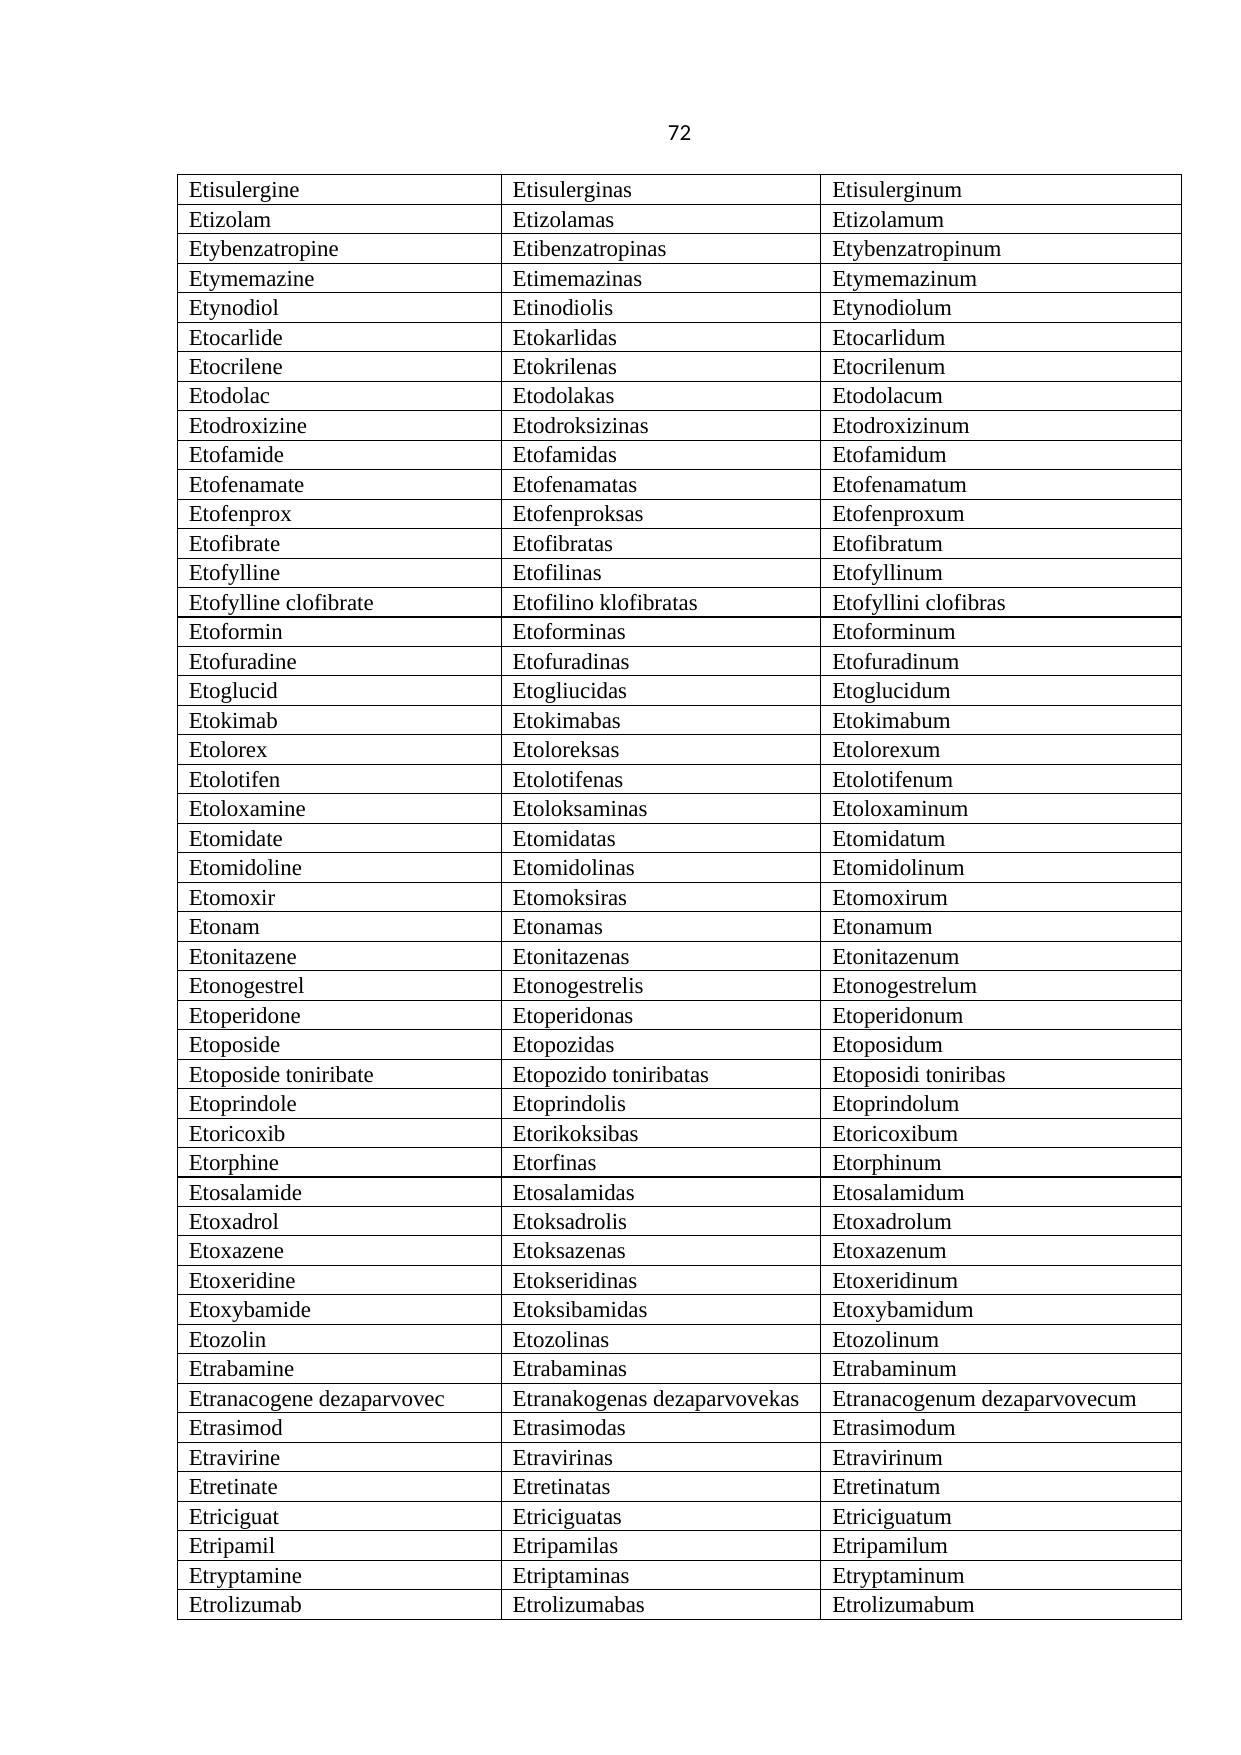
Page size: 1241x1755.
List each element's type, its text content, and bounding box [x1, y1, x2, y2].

table_cell Etomidolinum [821, 853, 1181, 882]
table_cell Etomidate [178, 824, 501, 852]
table_cell Etokimabas [502, 706, 820, 734]
table_cell Etorphine [178, 1148, 501, 1176]
table_cell Etoxadrol [178, 1207, 501, 1235]
table_cell Etybenzatropinum [821, 234, 1181, 263]
table_cell Etoxazenum [821, 1236, 1181, 1265]
table_cell Etomoxirum [821, 883, 1181, 911]
table_cell Etodolakas [502, 382, 820, 410]
table_cell Etrolizumabum [821, 1590, 1181, 1619]
table_cell Etopozido toniribatas [502, 1060, 820, 1088]
table_cell Etoprindolis [502, 1089, 820, 1117]
table_cell Etoloreksas [502, 735, 820, 764]
table_cell Etofilinas [502, 559, 820, 587]
table_cell Etomoxir [178, 883, 501, 911]
table_cell Etrolizumab [178, 1590, 501, 1619]
table_cell Etolorexum [821, 735, 1181, 764]
table_cell Etriciguatas [502, 1502, 820, 1530]
table_cell Etrasimodum [821, 1413, 1181, 1442]
table_cell Etizolamas [502, 205, 820, 233]
table_cell Etripamilas [502, 1531, 820, 1560]
table_cell Etosalamide [178, 1178, 501, 1206]
table_cell Etofyllinum [821, 559, 1181, 587]
table_cell Etomidolinas [502, 853, 820, 882]
table_cell Etoglucid [178, 676, 501, 705]
table_cell Etofylline [178, 559, 501, 587]
table_cell Etofenamatas [502, 470, 820, 498]
table_cell Etonitazenas [502, 942, 820, 970]
table_cell Etravirinum [821, 1443, 1181, 1471]
table_cell Etofuradinum [821, 647, 1181, 675]
table_cell Etoperidonas [502, 1001, 820, 1029]
table_cell Etoprindole [178, 1089, 501, 1117]
table_cell Etrabaminum [821, 1354, 1181, 1383]
table_cell Etoksazenas [502, 1236, 820, 1265]
table_cell Etriciguat [178, 1502, 501, 1530]
table_cell Etolotifen [178, 765, 501, 793]
table_cell Etofenprox [178, 500, 501, 528]
table_cell Etolotifenum [821, 765, 1181, 793]
table_cell Etoxeridinum [821, 1266, 1181, 1294]
table_cell Etranakogenas dezaparvovekas [502, 1384, 820, 1412]
table_cell Etranacogenum dezaparvovecum [821, 1384, 1181, 1412]
table_cell Etoricoxib [178, 1119, 501, 1147]
table_cell Etokimabum [821, 706, 1181, 734]
table_cell Etisulergine [178, 175, 501, 204]
table_cell Etymemazine [178, 264, 501, 292]
table_cell Etryptamine [178, 1561, 501, 1589]
table_cell Etofamidas [502, 441, 820, 469]
table_cell Etrabamine [178, 1354, 501, 1383]
table_cell Etokseridinas [502, 1266, 820, 1294]
table_cell Etrasimod [178, 1413, 501, 1442]
table_cell Etravirine [178, 1443, 501, 1471]
table_cell Etonogestrelis [502, 971, 820, 999]
table_cell Etoksibamidas [502, 1295, 820, 1324]
table_cell Etodroxizine [178, 411, 501, 439]
table_cell Etoksadrolis [502, 1207, 820, 1235]
table_cell Etofenproxum [821, 500, 1181, 528]
table_cell Etynodiol [178, 293, 501, 322]
table_cell Etorikoksibas [502, 1119, 820, 1147]
table_cell Etisulerginas [502, 175, 820, 204]
table_cell Etosalamidas [502, 1178, 820, 1206]
table_cell Etorphinum [821, 1148, 1181, 1176]
table_cell Etofuradine [178, 647, 501, 675]
table_cell Etomidatas [502, 824, 820, 852]
table_cell Etryptaminum [821, 1561, 1181, 1589]
table_cell Etofibratum [821, 529, 1181, 557]
table_cell Etoxybamide [178, 1295, 501, 1324]
table_cell Etynodiolum [821, 293, 1181, 322]
table_cell Etizolam [178, 205, 501, 233]
table_cell Etomidatum [821, 824, 1181, 852]
table_cell Etonam [178, 912, 501, 941]
table_cell Etocrilenum [821, 352, 1181, 381]
table_cell Etymemazinum [821, 264, 1181, 292]
table_cell Etrabaminas [502, 1354, 820, 1383]
table_cell Etriciguatum [821, 1502, 1181, 1530]
table_cell Etoformin [178, 618, 501, 646]
table_cell Etoprindolum [821, 1089, 1181, 1117]
table_cell Etocrilene [178, 352, 501, 381]
table_cell Etriptaminas [502, 1561, 820, 1589]
table_cell Etretinate [178, 1472, 501, 1501]
table_cell Etofibratas [502, 529, 820, 557]
table_cell Etoglucidum [821, 676, 1181, 705]
table_cell Etogliucidas [502, 676, 820, 705]
table_cell Etonamum [821, 912, 1181, 941]
table_cell Etoloksaminas [502, 794, 820, 823]
table_cell Etravirinas [502, 1443, 820, 1471]
table_cell Etomoksiras [502, 883, 820, 911]
table_cell Etoxadrolum [821, 1207, 1181, 1235]
table_cell Etocarlidum [821, 323, 1181, 351]
table_cell Etofenamatum [821, 470, 1181, 498]
table_cell Etranacogene dezaparvovec [178, 1384, 501, 1412]
table_cell Etofilino klofibratas [502, 588, 820, 616]
table_cell Etozolinas [502, 1325, 820, 1353]
table_cell Etokarlidas [502, 323, 820, 351]
table_cell Etolotifenas [502, 765, 820, 793]
table_cell Etybenzatropine [178, 234, 501, 263]
table_cell Etripamil [178, 1531, 501, 1560]
table_cell Etrolizumabas [502, 1590, 820, 1619]
table_cell Etorfinas [502, 1148, 820, 1176]
table_cell Etonogestrel [178, 971, 501, 999]
table_cell Etonitazenum [821, 942, 1181, 970]
table_cell Etripamilum [821, 1531, 1181, 1560]
table_cell Etofylline clofibrate [178, 588, 501, 616]
table_cell Etofenproksas [502, 500, 820, 528]
table_cell Etofamide [178, 441, 501, 469]
table_cell Etizolamum [821, 205, 1181, 233]
table_cell Etozolin [178, 1325, 501, 1353]
table_cell Etoperidone [178, 1001, 501, 1029]
table_cell Etimemazinas [502, 264, 820, 292]
table_cell Etodroxizinum [821, 411, 1181, 439]
table_cell Etoforminum [821, 618, 1181, 646]
table_cell Etofuradinas [502, 647, 820, 675]
table_cell Etofenamate [178, 470, 501, 498]
table_cell Etofibrate [178, 529, 501, 557]
table_cell Etretinatum [821, 1472, 1181, 1501]
table_cell Etoloxaminum [821, 794, 1181, 823]
table_cell Etisulerginum [821, 175, 1181, 204]
table_cell Etonamas [502, 912, 820, 941]
table_cell Etoperidonum [821, 1001, 1181, 1029]
table_cell Etibenzatropinas [502, 234, 820, 263]
table_cell Etokimab [178, 706, 501, 734]
table_cell Etozolinum [821, 1325, 1181, 1353]
table_cell Etoxybamidum [821, 1295, 1181, 1324]
table_cell Etoloxamine [178, 794, 501, 823]
table_cell Etinodiolis [502, 293, 820, 322]
table_cell Etoricoxibum [821, 1119, 1181, 1147]
table_cell Etoxeridine [178, 1266, 501, 1294]
table_cell Etodolac [178, 382, 501, 410]
table_cell Etoforminas [502, 618, 820, 646]
table_cell Etoposidum [821, 1030, 1181, 1058]
table_cell Etopozidas [502, 1030, 820, 1058]
table_cell Etonogestrelum [821, 971, 1181, 999]
table_cell Etomidoline [178, 853, 501, 882]
table_cell Etoposide [178, 1030, 501, 1058]
table_cell Etrasimodas [502, 1413, 820, 1442]
table_cell Etodroksizinas [502, 411, 820, 439]
table_cell Etonitazene [178, 942, 501, 970]
table_cell Etokrilenas [502, 352, 820, 381]
table_cell Etodolacum [821, 382, 1181, 410]
table_cell Etofyllini clofibras [821, 588, 1181, 616]
table_cell Etoposidi toniribas [821, 1060, 1181, 1088]
table_cell Etoposide toniribate [178, 1060, 501, 1088]
table_cell Etolorex [178, 735, 501, 764]
table_cell Etocarlide [178, 323, 501, 351]
table_cell Etofamidum [821, 441, 1181, 469]
table_cell Etretinatas [502, 1472, 820, 1501]
table_cell Etosalamidum [821, 1178, 1181, 1206]
table_cell Etoxazene [178, 1236, 501, 1265]
